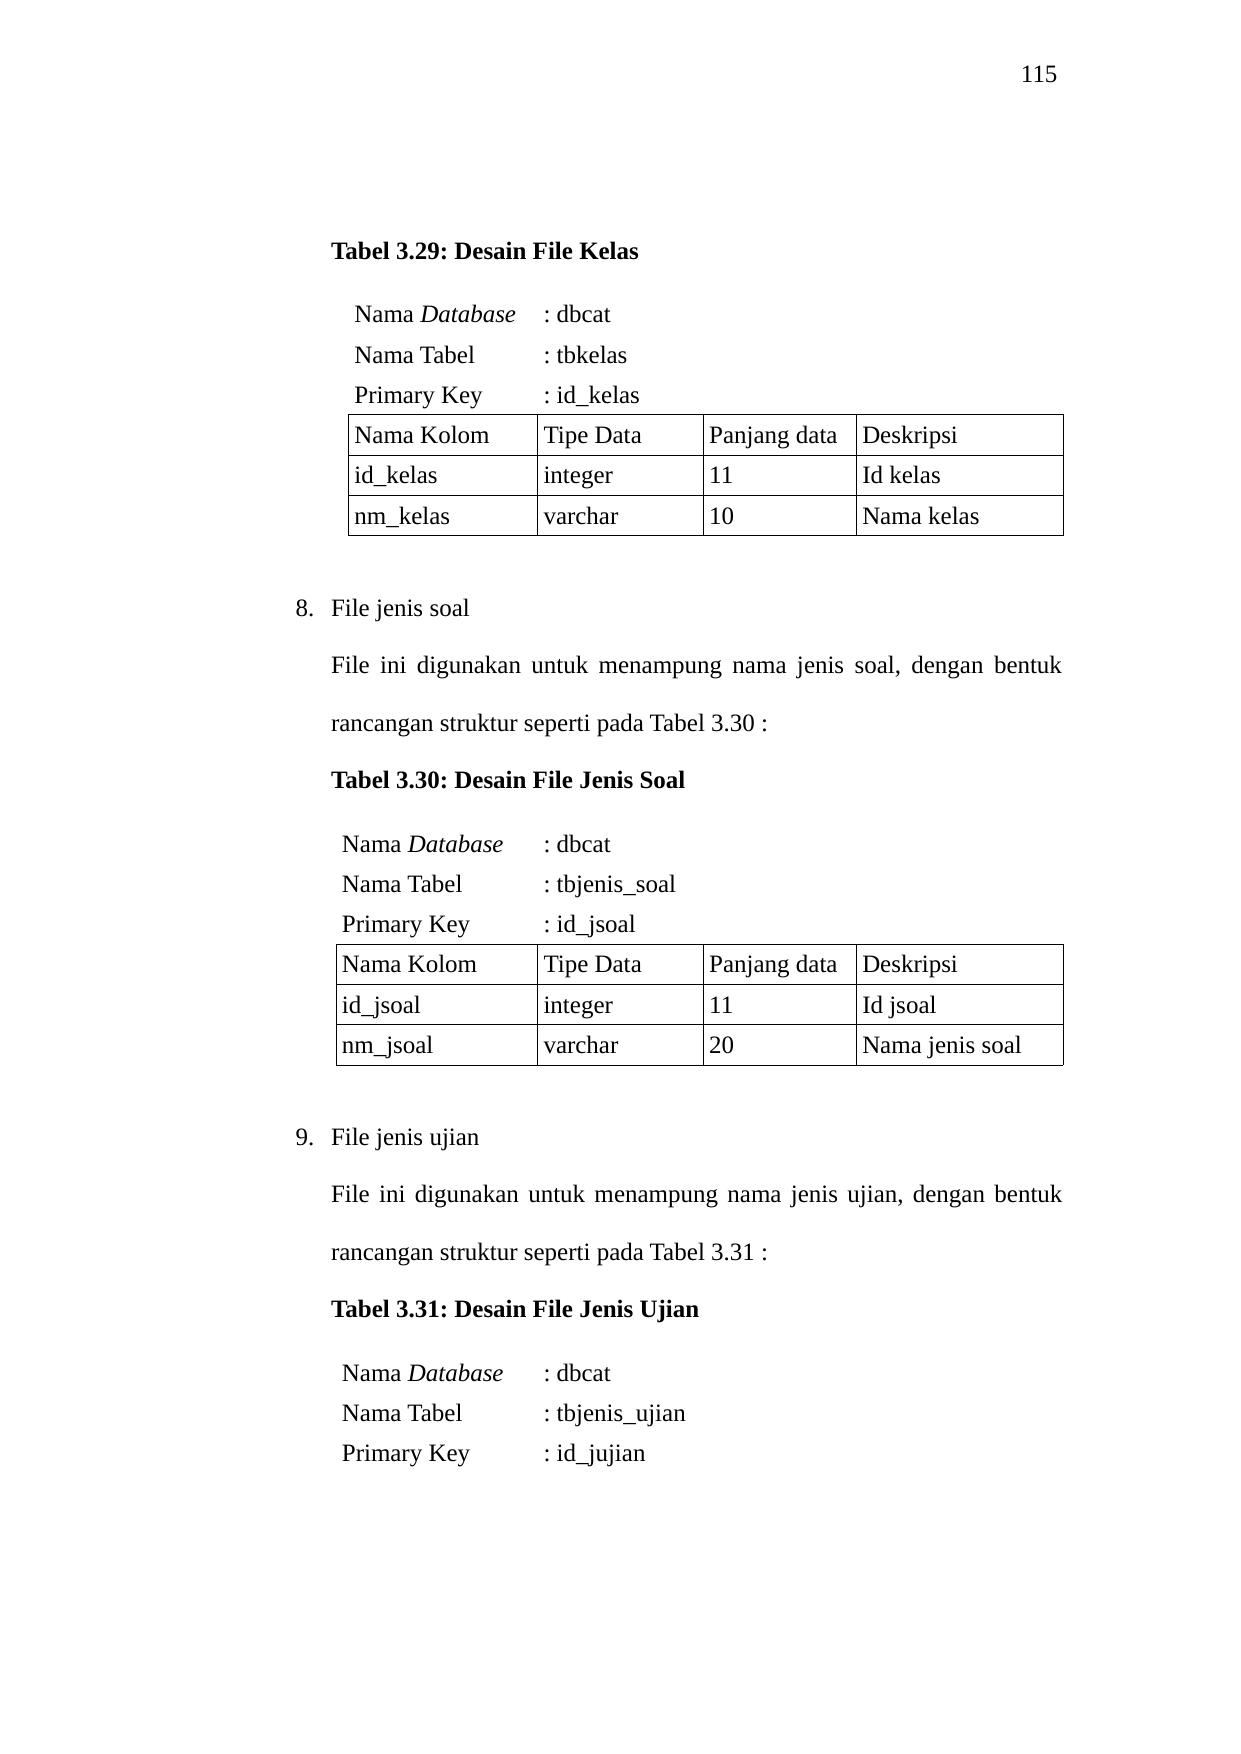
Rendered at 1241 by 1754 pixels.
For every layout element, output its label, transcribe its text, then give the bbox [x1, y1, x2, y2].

table_cell nm_jsoal [337, 1025, 537, 1064]
table_cell Tipe Data [538, 415, 703, 455]
table_cell : id_jsoal [538, 903, 1063, 943]
table_cell varchar [538, 1025, 703, 1064]
list File jenis soal [295, 593, 1063, 622]
list File ini digunakan untuk menampung nama jenis soal, dengan bentuk rancangan struktur seperti pada Tabel 3.30 : [295, 650, 1063, 737]
table_cell Nama Kolom [349, 415, 537, 455]
table_cell 10 [704, 496, 856, 535]
table_cell [336, 1473, 537, 1513]
table_cell 11 [704, 985, 856, 1024]
table_header Nama Database [336, 823, 537, 863]
table_cell Nama Tabel [336, 863, 537, 903]
table_header : dbcat [538, 294, 1063, 334]
table_cell integer [538, 985, 703, 1024]
table_cell Tipe Data [538, 945, 703, 984]
subtitle Tabel 3.31: Desain File Jenis Ujian [295, 1294, 1063, 1323]
table_cell : tbkelas [538, 334, 1063, 374]
table_cell [538, 1473, 1063, 1513]
table_cell Primary Key [349, 374, 537, 414]
table_cell varchar [538, 496, 703, 535]
table_cell Id jsoal [857, 985, 1063, 1024]
table_cell Nama Kolom [337, 945, 537, 984]
table_cell : id_kelas [538, 374, 1063, 414]
table_cell integer [538, 456, 703, 495]
table_cell Deskripsi [857, 945, 1063, 984]
table_header : dbcat [538, 823, 1063, 863]
table_cell Primary Key [336, 1433, 537, 1473]
table_cell Panjang data [704, 415, 856, 455]
table_cell nm_kelas [349, 496, 537, 535]
table_cell : tbjenis_soal [538, 863, 1063, 903]
table_header Nama Database [349, 294, 537, 334]
subtitle Tabel 3.29: Desain File Kelas [295, 236, 1063, 265]
table_cell Nama Tabel [336, 1392, 537, 1432]
table_cell Nama Tabel [349, 334, 537, 374]
table_cell : tbjenis_ujian [538, 1392, 1063, 1432]
list File ini digunakan untuk menampung nama jenis ujian, dengan bentuk rancangan struktur seperti pada Tabel 3.31 : [295, 1179, 1063, 1266]
table_cell id_kelas [349, 456, 537, 495]
table_cell id_jsoal [337, 985, 537, 1024]
table_cell [538, 1513, 1063, 1553]
table_cell 20 [704, 1025, 856, 1064]
table_header : dbcat [538, 1352, 1063, 1392]
table_cell Deskripsi [857, 415, 1063, 455]
list File jenis ujian [295, 1122, 1063, 1151]
table_cell 11 [704, 456, 856, 495]
table_header Nama Database [336, 1352, 537, 1392]
table_cell Panjang data [704, 945, 856, 984]
table_cell Nama kelas [857, 496, 1063, 535]
table_cell Primary Key [336, 903, 537, 943]
subtitle Tabel 3.30: Desain File Jenis Soal [295, 765, 1063, 794]
table_cell Nama jenis soal [857, 1025, 1063, 1064]
table_cell [336, 1513, 537, 1553]
table_cell : id_jujian [538, 1433, 1063, 1473]
table_cell Id kelas [857, 456, 1063, 495]
